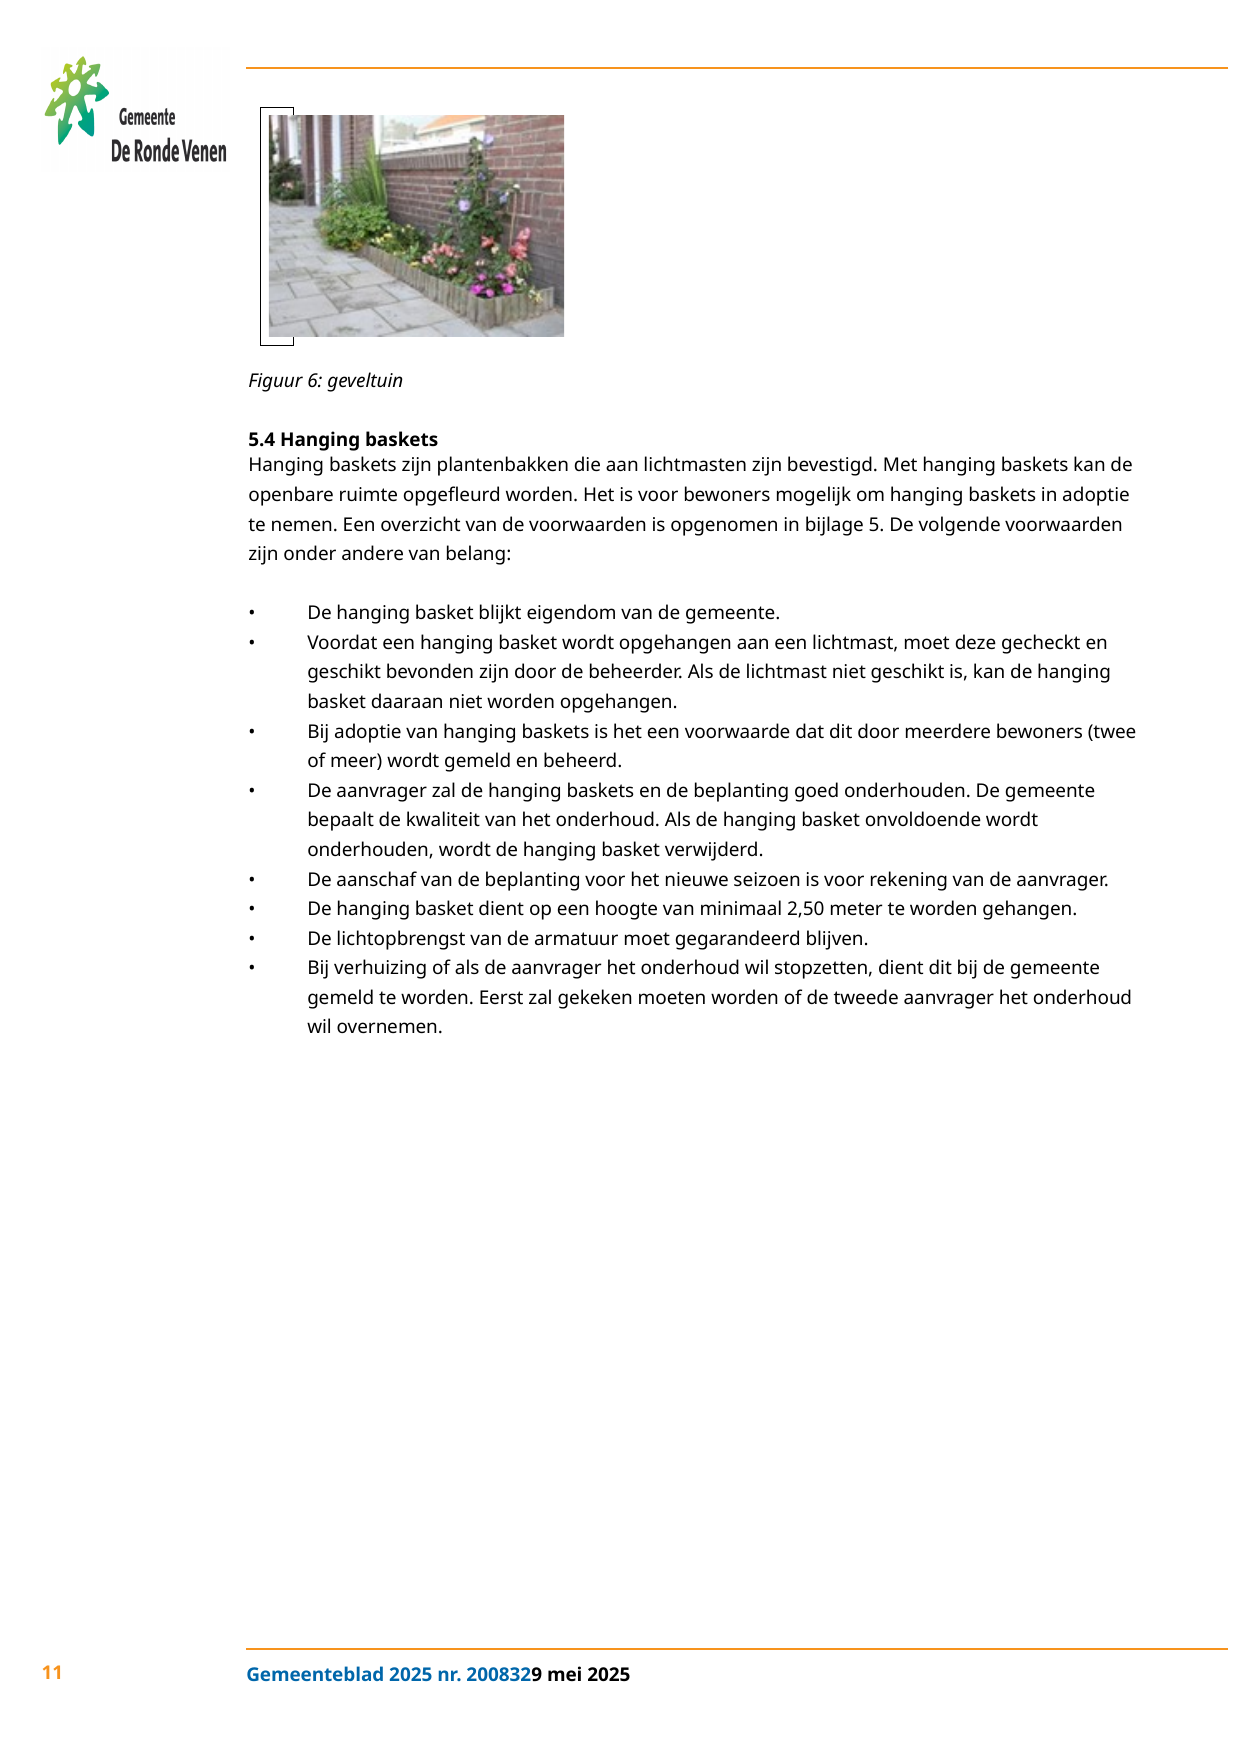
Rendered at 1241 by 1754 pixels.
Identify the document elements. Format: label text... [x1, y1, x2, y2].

list Bij verhuizing of als de aanvrager het onderhoud wil stopzetten, dient dit bij de gemeente gemeld te worden. Eerst zal gekeken moeten worden of de tweede aanvrager het onderhoud wil overnemen. [248, 954, 1152, 1039]
list De hanging basket blijkt eigendom van de gemeente. [248, 599, 1152, 625]
text Hanging baskets zijn plantenbakken die aan lichtmasten zijn bevestigd. Met hanging baskets kan de openbare ruimte opgefleurd worden. Het is voor bewoners mogelijk om hanging baskets in adoptie te nemen. Een overzicht van de voorwaarden is opgenomen in bijlage 5. De volgende voorwaarden zijn onder andere van belang: [248, 452, 1152, 566]
picture [41, 47, 231, 172]
list De lichtopbrengst van de armatuur moet gegarandeerd blijven. [248, 925, 1152, 951]
picture [268, 115, 565, 337]
text Figuur 6: geveltuin [248, 367, 1152, 392]
list Voordat een hanging basket wordt opgehangen aan een lichtmast, moet deze gecheckt en geschikt bevonden zijn door de beheerder. Als de lichtmast niet geschikt is, kan de hanging basket daaraan niet worden opgehangen. [248, 629, 1152, 714]
list De aanschaf van de beplanting voor het nieuwe seizoen is voor rekening van de aanvrager. [248, 866, 1152, 892]
text 5.4 Hanging baskets [248, 426, 1152, 452]
list Bij adoptie van hanging baskets is het een voorwaarde dat dit door meerdere bewoners (twee of meer) wordt gemeld en beheerd. [248, 718, 1152, 773]
list De aanvrager zal de hanging baskets en de beplanting goed onderhouden. De gemeente bepaalt de kwaliteit van het onderhoud. Als de hanging basket onvoldoende wordt onderhouden, wordt de hanging basket verwijderd. [248, 777, 1152, 862]
list De hanging basket dient op een hoogte van minimaal 2,50 meter te worden gehangen. [248, 895, 1152, 921]
